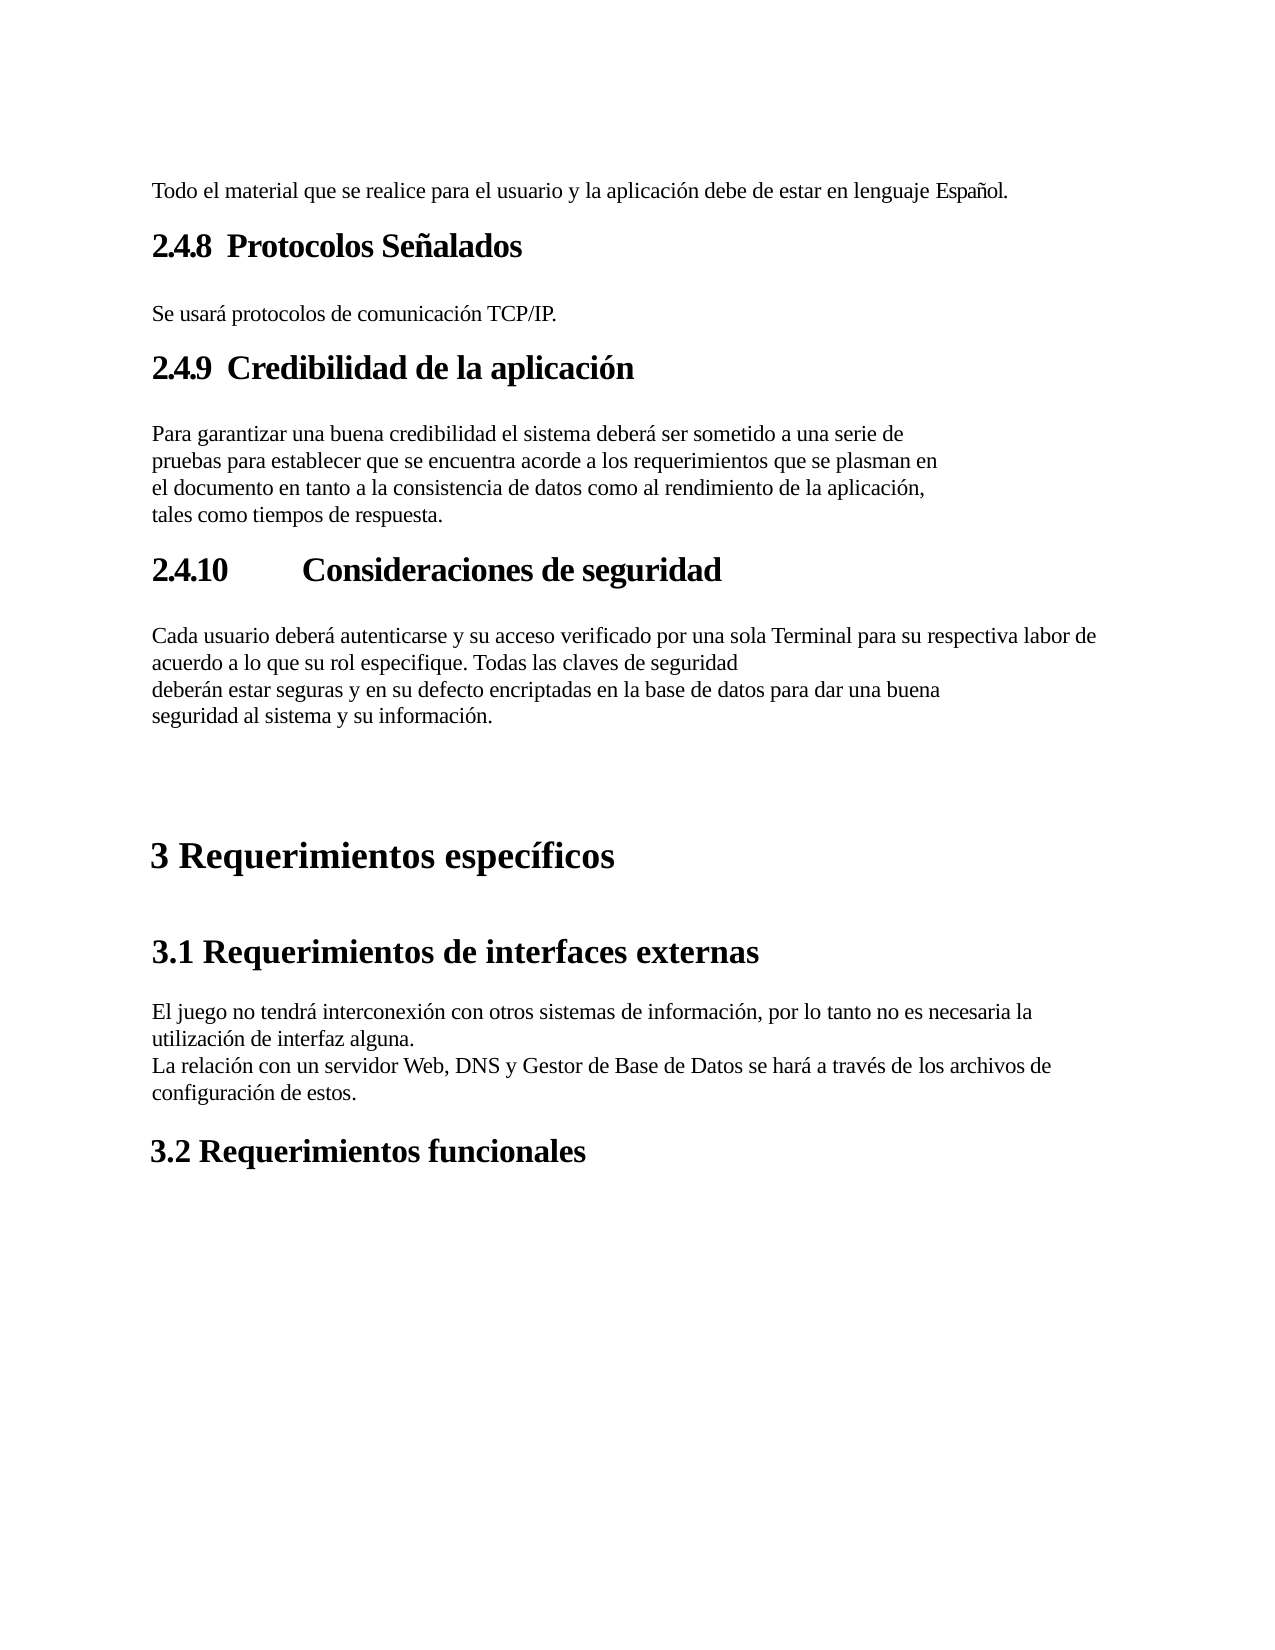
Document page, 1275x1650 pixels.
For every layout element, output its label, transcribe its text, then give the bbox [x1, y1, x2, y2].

text tales como tiempos de respuesta. [152, 500, 648, 528]
text Para garantizar una buena credibilidad el sistema deberá ser sometido a una serie de [152, 419, 1081, 446]
text Cada usuario deberá autenticarse y su acceso verificado por una sola Terminal para su respectiva labor de acuerdo a lo que su rol especifique. Todas las claves de seguridad [152, 621, 1099, 676]
text pruebas para establecer que se encuentra acorde a los requerimientos que se plasman en [152, 446, 1112, 474]
subtitle 3 Requerimientos específicos [150, 833, 1125, 877]
text 2.4.8 Protocolos Señalados [152, 204, 782, 271]
text 2.4.10 Consideraciones de seguridad [152, 528, 899, 595]
text Todo el material que se realice para el usuario y la aplicación debe de estar en lenguaje Español. [152, 177, 1106, 204]
text el documento en tanto a la consistencia de datos como al rendimiento de la aplicación, [152, 474, 1100, 500]
text Se usará protocolos de comunicación TCP/IP. [152, 302, 759, 326]
text 2.4.9 Credibilidad de la aplicación [152, 326, 886, 393]
text La relación con un servidor Web, DNS y Gestor de Base de Datos se hará a través de los archivos de configuración de estos. [152, 1052, 1057, 1106]
text deberán estar seguras y en su defecto encriptadas en la base de datos para dar una buena [152, 676, 1115, 703]
text El juego no tendrá interconexión con otros sistemas de información, por lo tanto no es necesaria la utilización de interfaz alguna. [152, 998, 1048, 1052]
text seguridad al sistema y su información. [152, 703, 1120, 729]
subtitle 3.2 Requerimientos funcionales [150, 1131, 1125, 1169]
text 3.1 Requerimientos de interfaces externas [152, 936, 916, 971]
